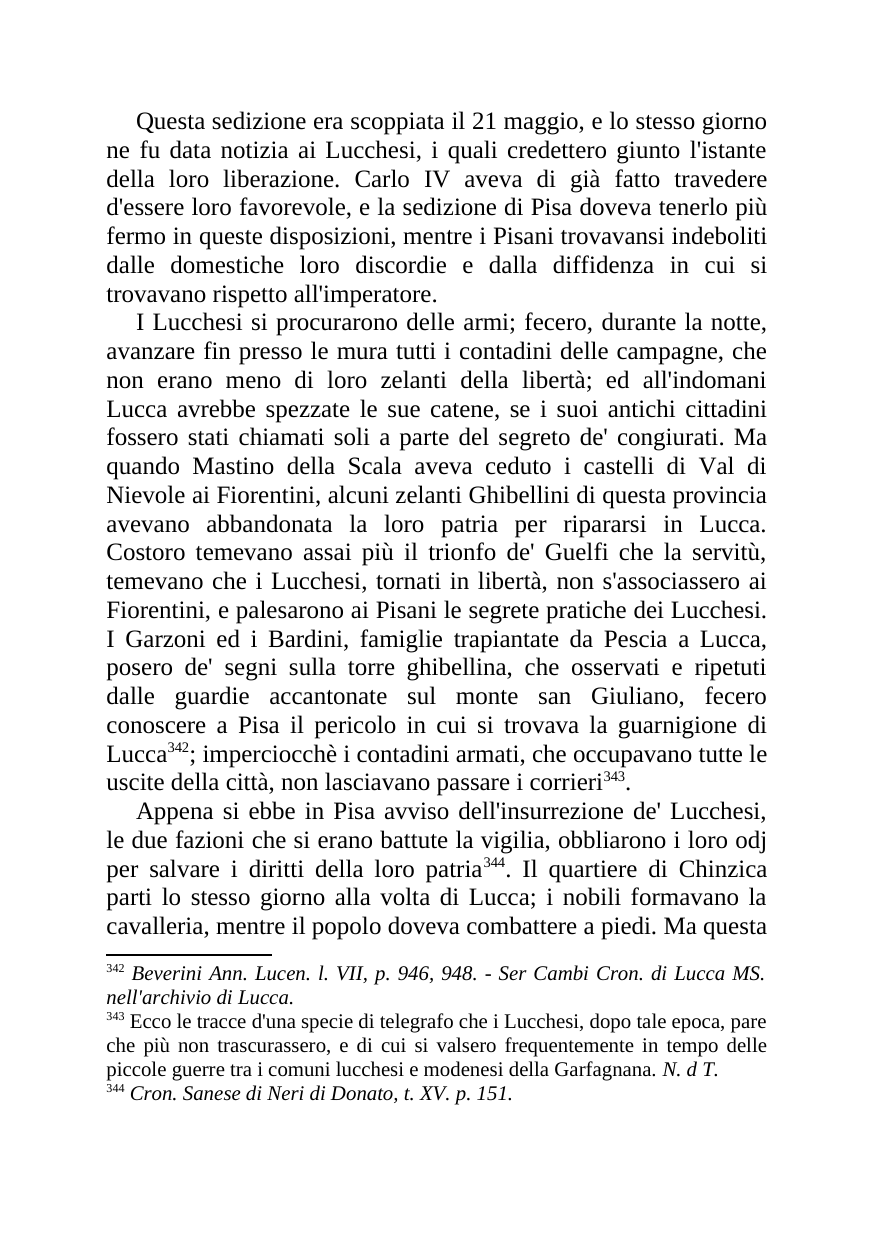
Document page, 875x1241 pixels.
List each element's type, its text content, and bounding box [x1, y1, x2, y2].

text Ecco le tracce d'una specie di telegrafo che i Lucchesi, dopo tale epoca, pare che più non trascurassero, e di cui si valsero frequentemente in tempo delle piccole guerre tra i comuni lucchesi e modenesi della Garfagnana. N. d T. [106, 1009, 768, 1081]
text Appena si ebbe in Pisa avviso dell'insurrezione de' Lucchesi, le due fazioni che si erano battute la vigilia, obbliarono i loro odj per salvare i diritti della loro patria. Il quartiere di Chinzica parti lo stesso giorno alla volta di Lucca; i nobili formavano la cavalleria, mentre il popolo doveva combattere a piedi. Ma questa [106, 796, 768, 940]
text Beverini Ann. Lucen. l. VII, p. 946, 948. - Ser Cambi Cron. di Lucca MS. nell'archivio di Lucca. [106, 961, 768, 1009]
text Questa sedizione era scoppiata il 21 maggio, e lo stesso giorno ne fu data notizia ai Lucchesi, i quali credettero giunto l'istante della loro liberazione. Carlo IV aveva di già fatto travedere d'essere loro favorevole, e la sedizione di Pisa doveva tenerlo più fermo in queste disposizioni, mentre i Pisani trovavansi indeboliti dalle domestiche loro discordie e dalla diffidenza in cui si trovavano rispetto all'imperatore. [106, 106, 768, 307]
text Cron. Sanese di Neri di Donato, t. XV. p. 151. [106, 1081, 768, 1105]
text I Lucchesi si procurarono delle armi; fecero, durante la notte, avanzare fin presso le mura tutti i contadini delle campagne, che non erano meno di loro zelanti della libertà; ed all'indomani Lucca avrebbe spezzate le sue catene, se i suoi antichi cittadini fossero stati chiamati soli a parte del segreto de' congiurati. Ma quando Mastino della Scala aveva ceduto i castelli di Val di Nievole ai Fiorentini, alcuni zelanti Ghibellini di questa provincia avevano abbandonata la loro patria per ripararsi in Lucca. Costoro temevano assai più il trionfo de' Guelfi che la servitù, temevano che i Lucchesi, tornati in libertà, non s'associassero ai Fiorentini, e palesarono ai Pisani le segrete pratiche dei Lucchesi. I Garzoni ed i Bardini, famiglie trapiantate da Pescia a Lucca, posero de' segni sulla torre ghibellina, che osservati e ripetuti dalle guardie accantonate sul monte san Giuliano, fecero conoscere a Pisa il pericolo in cui si trovava la guarnigione di Lucca; imperciocchè i contadini armati, che occupavano tutte le uscite della città, non lasciavano passare i corrieri. [106, 307, 768, 796]
